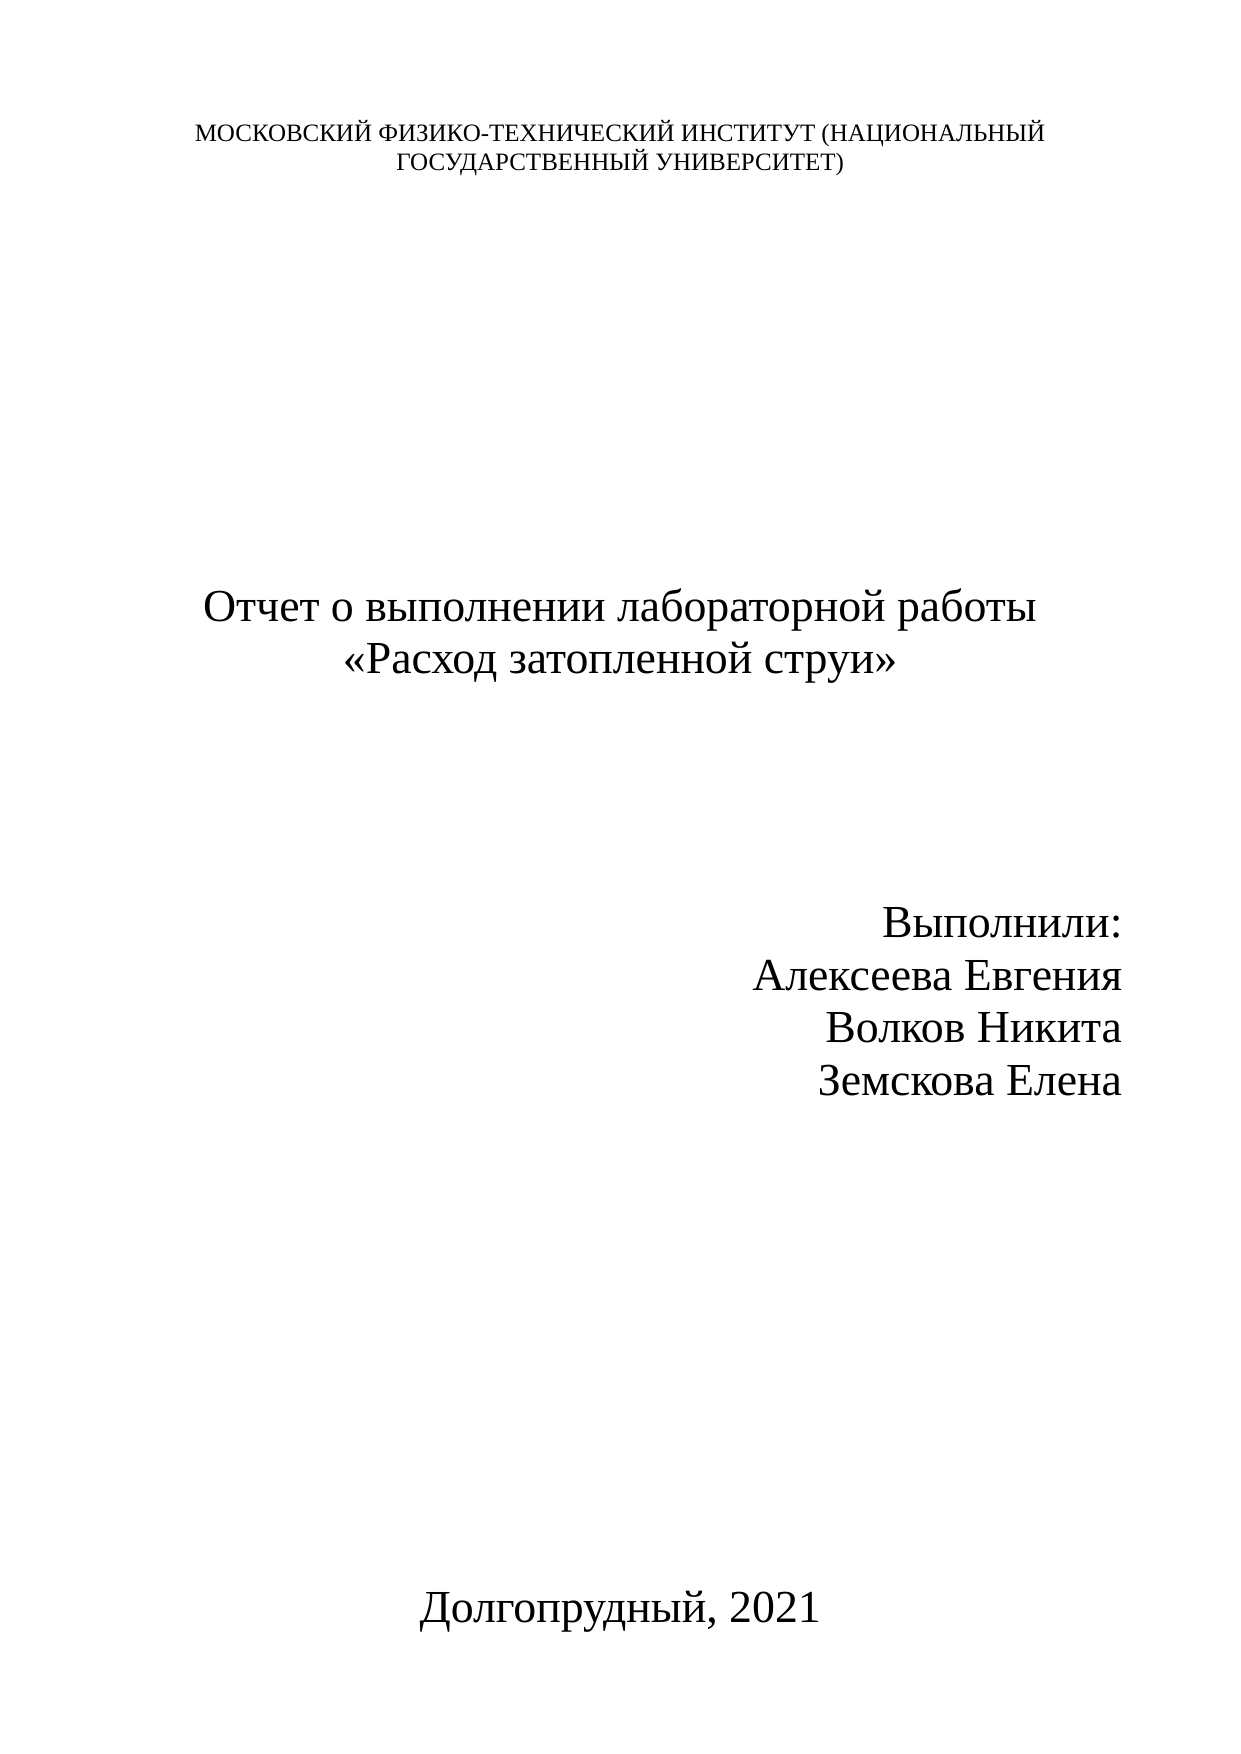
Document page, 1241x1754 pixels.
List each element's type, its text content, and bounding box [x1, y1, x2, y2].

text «Расход затопленной струи» [118, 631, 1122, 683]
text Волков Никита [118, 1000, 1122, 1052]
text Отчет о выполнении лабораторной работы [118, 578, 1122, 631]
text Долгопрудный, 2021 [118, 1579, 1122, 1632]
text МОСКОВСКИЙ ФИЗИКО-ТЕХНИЧЕСКИЙ ИНСТИТУТ (НАЦИОНАЛЬНЫЙ ГОСУДАРСТВЕННЫЙ УНИВЕРСИТЕТ) [118, 118, 1122, 176]
text Алексеева Евгения [118, 947, 1122, 1000]
text Выполнили: [118, 894, 1122, 947]
text Земскова Елена [118, 1052, 1122, 1105]
